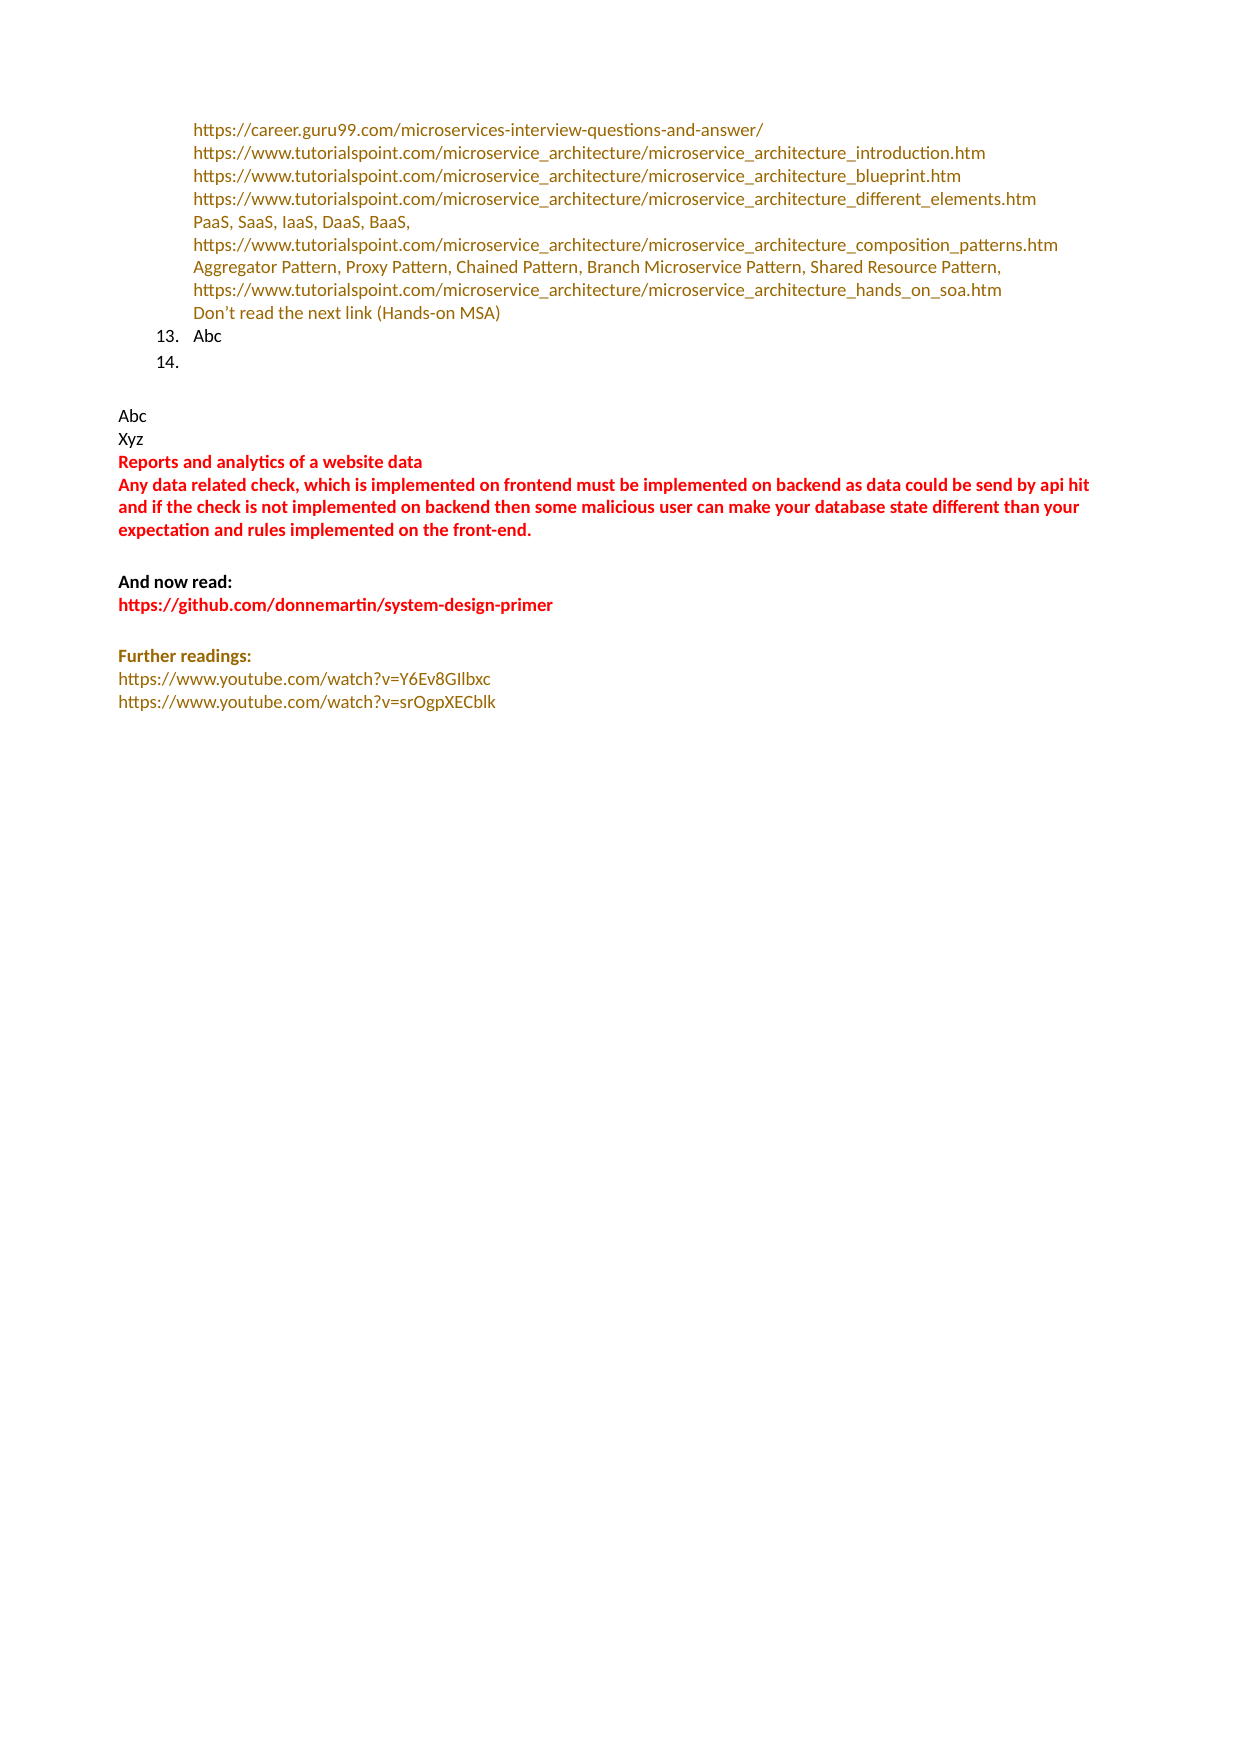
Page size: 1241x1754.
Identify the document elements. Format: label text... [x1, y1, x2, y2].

list https://www.tutorialspoint.com/microservice_architecture/microservice_architecture_blueprint.htm [156, 164, 1122, 187]
text https://www.youtube.com/watch?v=Y6Ev8GIlbxc [118, 667, 1122, 690]
list Aggregator Pattern, Proxy Pattern, Chained Pattern, Branch Microservice Pattern, Shared Resource Pattern, [156, 256, 1122, 278]
list https://www.tutorialspoint.com/microservice_architecture/microservice_architecture_different_elements.htm [156, 187, 1122, 210]
list Don’t read the next link (Hands-on MSA) [156, 301, 1122, 324]
list https://www.tutorialspoint.com/microservice_architecture/microservice_architecture_composition_patterns.htm [156, 233, 1122, 256]
list https://www.tutorialspoint.com/microservice_architecture/microservice_architecture_hands_on_soa.htm [156, 278, 1122, 301]
list https://www.tutorialspoint.com/microservice_architecture/microservice_architecture_introduction.htm [156, 141, 1122, 164]
text Further readings: [118, 644, 1122, 667]
text Any data related check, which is implemented on frontend must be implemented on backend as data could be send by api hit and if the check is not implemented on backend then some malicious user can make your database state different than your expectation and rules implemented on the front-end. [118, 473, 1122, 541]
list PaaS, SaaS, IaaS, DaaS, BaaS, [156, 210, 1122, 233]
text Reports and analytics of a website data [118, 450, 1122, 473]
text https://www.youtube.com/watch?v=srOgpXECblk [118, 690, 1122, 713]
text https://github.com/donnemartin/system-design-primer [118, 593, 1122, 616]
list Abc [156, 324, 1122, 347]
text And now read: [118, 570, 1122, 593]
text Abc [118, 404, 1122, 427]
list https://career.guru99.com/microservices-interview-questions-and-answer/ [156, 118, 1122, 141]
text Xyz [118, 427, 1122, 450]
